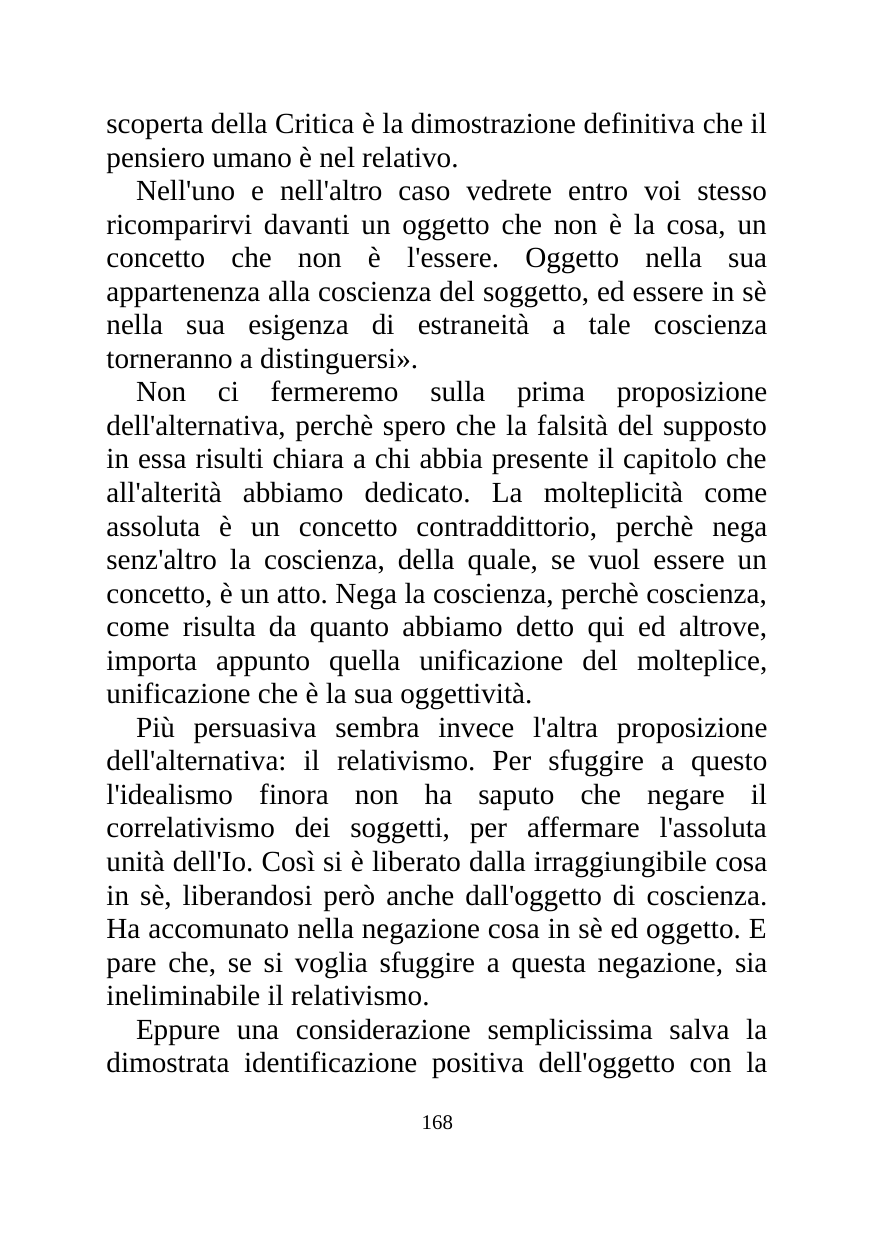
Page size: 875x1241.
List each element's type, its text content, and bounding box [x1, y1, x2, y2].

text Nell'uno e nell'altro caso vedrete entro voi stesso ricomparirvi davanti un oggetto che non è la cosa, un concetto che non è l'essere. Oggetto nella sua appartenenza alla coscienza del soggetto, ed essere in sè nella sua esigenza di estraneità a tale coscienza torneranno a distinguersi». [106, 173, 768, 374]
text Eppure una considerazione semplicissima salva la dimostrata identificazione positiva dell'oggetto con la [106, 1012, 768, 1079]
text scoperta della Critica è la dimostrazione definitiva che il pensiero umano è nel relativo. [106, 106, 768, 173]
text Non ci fermeremo sulla prima proposizione dell'alternativa, perchè spero che la falsità del supposto in essa risulti chiara a chi abbia presente il capitolo che all'alterità abbiamo dedicato. La molteplicità come assoluta è un concetto contraddittorio, perchè nega senz'altro la coscienza, della quale, se vuol essere un concetto, è un atto. Nega la coscienza, perchè coscienza, come risulta da quanto abbiamo detto qui ed altrove, importa appunto quella unificazione del molteplice, unificazione che è la sua oggettività. [106, 374, 768, 710]
text Più persuasiva sembra invece l'altra proposizione dell'alternativa: il relativismo. Per sfuggire a questo l'idealismo finora non ha saputo che negare il correlativismo dei soggetti, per affermare l'assoluta unità dell'Io. Così si è liberato dalla irraggiungibile cosa in sè, liberandosi però anche dall'oggetto di coscienza. Ha accomunato nella negazione cosa in sè ed oggetto. E pare che, se si voglia sfuggire a questa negazione, sia ineliminabile il relativismo. [106, 710, 768, 1012]
